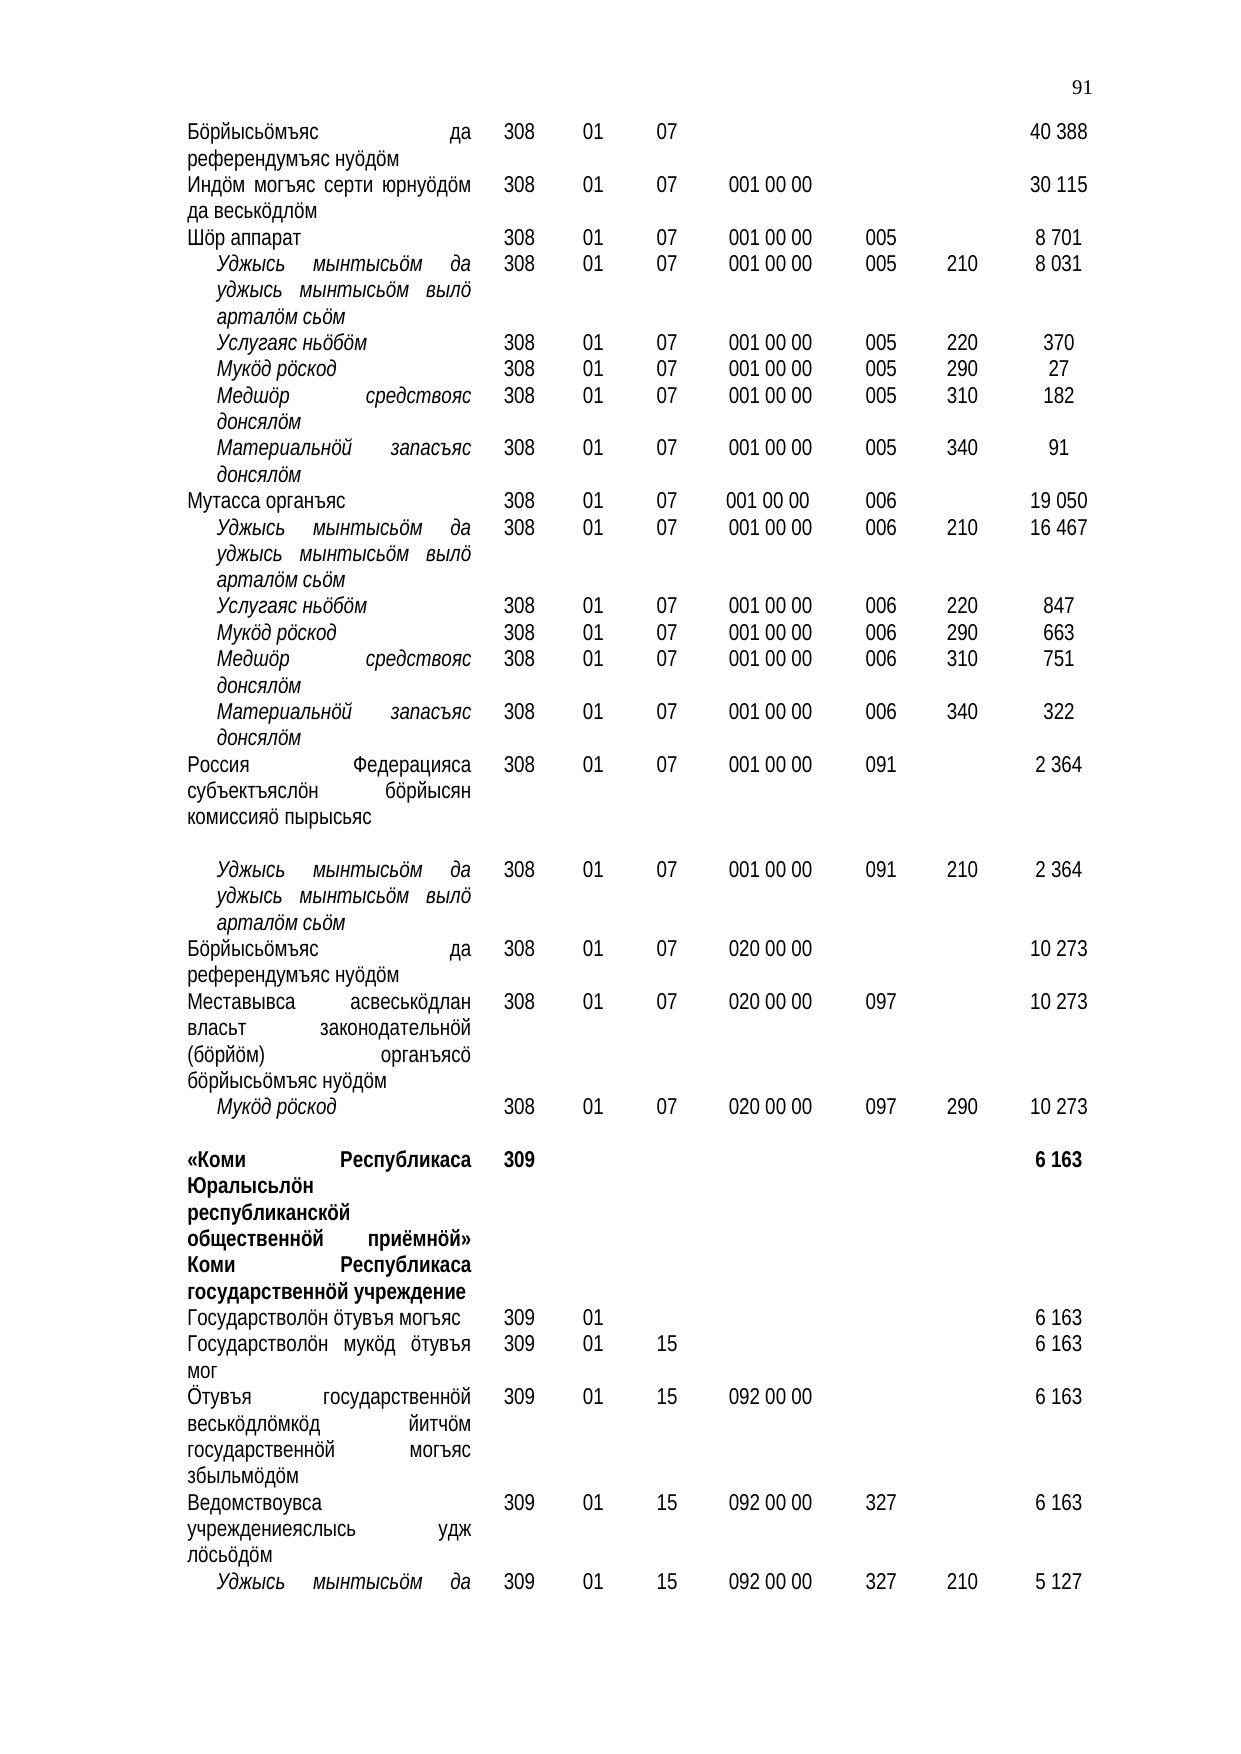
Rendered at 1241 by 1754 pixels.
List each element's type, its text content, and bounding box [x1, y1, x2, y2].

table_cell Ведомствоувса учреждениеяслысь удж лöсьöдöм [176, 1489, 482, 1568]
table_cell [925, 1146, 999, 1304]
table_cell 327 [837, 1489, 925, 1568]
table_cell [837, 1304, 925, 1330]
table_cell [704, 1120, 837, 1146]
table_cell 6 163 [999, 1146, 1118, 1304]
table_cell 15 [630, 1330, 704, 1383]
table_cell [1118, 1146, 1163, 1304]
table_cell Медшöр средствояс донсялöм [176, 382, 482, 434]
table_cell 19 050 [999, 487, 1118, 513]
table_cell [837, 830, 925, 856]
table_cell 327 [837, 1568, 925, 1594]
table_cell 27 [999, 355, 1118, 382]
table_cell 182 [999, 382, 1118, 434]
table_cell [1118, 1330, 1163, 1383]
table_cell 07 [630, 593, 704, 619]
table_cell 092 00 00 [704, 1383, 837, 1488]
table_cell 07 [630, 118, 704, 171]
table_cell [704, 1304, 837, 1330]
table_cell [925, 935, 999, 988]
table_cell [1118, 118, 1163, 171]
table_cell [837, 1120, 925, 1146]
table_cell [925, 1304, 999, 1330]
table_cell 370 [999, 329, 1118, 355]
table_cell 01 [556, 593, 630, 619]
table_cell [1118, 250, 1163, 329]
table_cell 006 [837, 514, 925, 592]
table_cell 07 [630, 935, 704, 988]
table_cell 01 [556, 1330, 630, 1383]
table_cell [925, 751, 999, 830]
table_cell 01 [556, 118, 630, 171]
table_cell [1118, 434, 1163, 487]
table_cell 005 [837, 329, 925, 355]
table_cell [999, 1120, 1118, 1146]
table_cell 07 [630, 751, 704, 830]
table_cell 220 [925, 329, 999, 355]
table_cell 07 [630, 988, 704, 1093]
table_cell [704, 118, 837, 171]
table_cell 751 [999, 645, 1118, 698]
table_cell [1118, 698, 1163, 751]
table_cell 01 [556, 487, 630, 513]
table_cell 01 [556, 171, 630, 223]
table_cell 340 [925, 434, 999, 487]
table_cell 6 163 [999, 1489, 1118, 1568]
table_cell [1118, 645, 1163, 698]
table_cell Материальнöй запасъяс донсялöм [176, 698, 482, 751]
table_cell 308 [482, 224, 556, 250]
table_cell 001 00 00 [704, 382, 837, 434]
table_cell [1118, 751, 1163, 830]
table_cell [837, 1146, 925, 1304]
table_cell 308 [482, 935, 556, 988]
table_cell [925, 487, 999, 513]
table_cell [1118, 1304, 1163, 1330]
table_cell 308 [482, 698, 556, 751]
table_cell 10 273 [999, 988, 1118, 1093]
table_cell Меставывса асвеськöдлан власьт законодательнöй (бöрйöм) органъясö бöрйысьöмъяс нуöдöм [176, 988, 482, 1093]
table_cell 6 163 [999, 1330, 1118, 1383]
table_cell 097 [837, 988, 925, 1093]
table_cell 309 [482, 1568, 556, 1594]
table_cell [1118, 619, 1163, 645]
table_cell [1118, 329, 1163, 355]
table_cell [1118, 830, 1163, 856]
table_cell 308 [482, 988, 556, 1093]
table_cell 01 [556, 382, 630, 434]
table_cell 001 00 00 [704, 645, 837, 698]
table_cell Услугаяс ньöбöм [176, 329, 482, 355]
table_cell [704, 830, 837, 856]
table_cell 220 [925, 593, 999, 619]
table_cell 07 [630, 355, 704, 382]
table_cell [1118, 1568, 1163, 1594]
table_cell 001 00 00 [704, 171, 837, 223]
table_cell [1118, 224, 1163, 250]
table_cell 16 467 [999, 514, 1118, 592]
table_cell 309 [482, 1330, 556, 1383]
table_cell 097 [837, 1093, 925, 1119]
table_cell 01 [556, 224, 630, 250]
table_cell 092 00 00 [704, 1489, 837, 1568]
table_cell Услугаяс ньöбöм [176, 593, 482, 619]
table_cell [1118, 487, 1163, 513]
table_cell 210 [925, 514, 999, 592]
table_cell 308 [482, 487, 556, 513]
table_cell 01 [556, 1093, 630, 1119]
table_cell 308 [482, 514, 556, 592]
table_cell 001 00 00 [704, 487, 837, 513]
table_cell 308 [482, 382, 556, 434]
table_cell [482, 830, 556, 856]
table_cell 15 [630, 1383, 704, 1488]
table_cell 006 [837, 487, 925, 513]
table_cell 15 [630, 1489, 704, 1568]
table_cell 01 [556, 1568, 630, 1594]
table_cell [556, 830, 630, 856]
table_cell 308 [482, 250, 556, 329]
table_cell 005 [837, 434, 925, 487]
table_cell [482, 1120, 556, 1146]
table_cell Государстволöн öтувъя могъяс [176, 1304, 482, 1330]
table_cell Уджысь мынтысьöм да [176, 1568, 482, 1594]
table_cell [925, 988, 999, 1093]
table_cell 07 [630, 514, 704, 592]
table_cell [1118, 935, 1163, 988]
table_cell 308 [482, 645, 556, 698]
table_cell 15 [630, 1568, 704, 1594]
table_cell Öтувъя государственнöй веськöдлöмкöд йитчöм государственнöй могъяс збыльмöдöм [176, 1383, 482, 1488]
table_cell 020 00 00 [704, 988, 837, 1093]
table_cell 5 127 [999, 1568, 1118, 1594]
table_cell [925, 224, 999, 250]
table_cell 310 [925, 645, 999, 698]
table_cell 8 031 [999, 250, 1118, 329]
table_cell [556, 1146, 630, 1304]
table_cell 310 [925, 382, 999, 434]
table_cell 006 [837, 593, 925, 619]
table_cell 01 [556, 514, 630, 592]
table_cell 001 00 00 [704, 751, 837, 830]
table_cell 091 [837, 856, 925, 935]
table_cell 001 00 00 [704, 619, 837, 645]
table_cell 308 [482, 118, 556, 171]
table_cell 309 [482, 1383, 556, 1488]
table_cell 322 [999, 698, 1118, 751]
table_cell 210 [925, 856, 999, 935]
table_cell 6 163 [999, 1304, 1118, 1330]
table_cell 07 [630, 619, 704, 645]
table_cell 005 [837, 250, 925, 329]
table_cell 01 [556, 329, 630, 355]
table_cell 001 00 00 [704, 329, 837, 355]
table_cell [1118, 1489, 1163, 1568]
table_cell 30 115 [999, 171, 1118, 223]
table_cell Медшöр средствояс донсялöм [176, 645, 482, 698]
table_cell Бöрйысьöмъяс да референдумъяс нуöдöм [176, 935, 482, 988]
table_cell 07 [630, 171, 704, 223]
table_cell 01 [556, 856, 630, 935]
table_cell [630, 1146, 704, 1304]
table_cell [837, 118, 925, 171]
table_cell 01 [556, 645, 630, 698]
table_cell [1118, 593, 1163, 619]
table_cell 001 00 00 [704, 514, 837, 592]
table_cell Материальнöй запасъяс донсялöм [176, 434, 482, 487]
table_cell Мукöд рöскод [176, 355, 482, 382]
table_cell [925, 830, 999, 856]
table_cell 005 [837, 224, 925, 250]
table_cell 01 [556, 988, 630, 1093]
table_cell 10 273 [999, 935, 1118, 988]
table_cell 005 [837, 355, 925, 382]
table_cell [556, 1120, 630, 1146]
table_cell [1118, 1093, 1163, 1119]
table_cell 308 [482, 593, 556, 619]
table_cell 40 388 [999, 118, 1118, 171]
table_cell [837, 171, 925, 223]
table_cell [837, 1383, 925, 1488]
table_cell 001 00 00 [704, 434, 837, 487]
table_cell 8 701 [999, 224, 1118, 250]
table_cell 006 [837, 619, 925, 645]
table_cell 07 [630, 250, 704, 329]
table_cell 308 [482, 751, 556, 830]
table_cell Мукöд рöскод [176, 1093, 482, 1119]
table_cell [925, 171, 999, 223]
table_cell 290 [925, 1093, 999, 1119]
table_cell [704, 1146, 837, 1304]
table_cell 07 [630, 645, 704, 698]
table_cell 001 00 00 [704, 250, 837, 329]
table_cell 01 [556, 1489, 630, 1568]
table_cell 210 [925, 250, 999, 329]
table_cell 308 [482, 355, 556, 382]
table_cell [925, 118, 999, 171]
table_cell Уджысь мынтысьöм да уджысь мынтысьöм вылö арталöм сьöм [176, 514, 482, 592]
table_cell [1118, 171, 1163, 223]
table_cell 663 [999, 619, 1118, 645]
table_cell 308 [482, 171, 556, 223]
table_cell [925, 1330, 999, 1383]
table_cell 07 [630, 224, 704, 250]
table_cell 01 [556, 434, 630, 487]
table_cell [704, 1330, 837, 1383]
table_cell 07 [630, 434, 704, 487]
table_cell Мукöд рöскод [176, 619, 482, 645]
table_cell 001 00 00 [704, 224, 837, 250]
table_cell 2 364 [999, 751, 1118, 830]
table_cell [1118, 382, 1163, 434]
table_cell 308 [482, 1093, 556, 1119]
table_cell 006 [837, 698, 925, 751]
table_cell 308 [482, 856, 556, 935]
table_cell 01 [556, 698, 630, 751]
table_cell 07 [630, 487, 704, 513]
table_cell [176, 1120, 482, 1146]
table_cell 07 [630, 329, 704, 355]
table_cell 847 [999, 593, 1118, 619]
table_cell 01 [556, 355, 630, 382]
table_cell 006 [837, 645, 925, 698]
table_cell 308 [482, 329, 556, 355]
table_cell 07 [630, 382, 704, 434]
table_cell [925, 1489, 999, 1568]
table_cell [630, 1304, 704, 1330]
table_cell 01 [556, 250, 630, 329]
table_cell Мутасса органъяс [176, 487, 482, 513]
table_cell 001 00 00 [704, 698, 837, 751]
table_cell 07 [630, 856, 704, 935]
table_cell 2 364 [999, 856, 1118, 935]
table_cell Уджысь мынтысьöм да уджысь мынтысьöм вылö арталöм сьöм [176, 856, 482, 935]
table_cell 020 00 00 [704, 1093, 837, 1119]
table_cell 308 [482, 434, 556, 487]
table_cell 001 00 00 [704, 355, 837, 382]
table_cell 01 [556, 751, 630, 830]
table_cell 6 163 [999, 1383, 1118, 1488]
table_cell Россия Федерацияса субъектъяслöн бöрйысян комиссияö пырысьяс [176, 751, 482, 830]
table_cell [1118, 856, 1163, 935]
table_cell 01 [556, 1304, 630, 1330]
table_cell 340 [925, 698, 999, 751]
table_cell [630, 1120, 704, 1146]
table_cell 001 00 00 [704, 593, 837, 619]
table_cell [1118, 1383, 1163, 1488]
table_cell [1118, 355, 1163, 382]
table_cell [1118, 514, 1163, 592]
table_cell 01 [556, 1383, 630, 1488]
table_cell Бöрйысьöмъяс да референдумъяс нуöдöм [176, 118, 482, 171]
table_cell 01 [556, 935, 630, 988]
table_cell 091 [837, 751, 925, 830]
table_cell 309 [482, 1489, 556, 1568]
table_cell «Коми Республикаса Юралысьлöн республиканскöй общественнöй приёмнöй» Коми Республикаса государственнöй учреждение [176, 1146, 482, 1304]
table_cell 308 [482, 619, 556, 645]
table_cell 309 [482, 1304, 556, 1330]
table_cell 290 [925, 619, 999, 645]
table_cell [1118, 988, 1163, 1093]
table_cell 210 [925, 1568, 999, 1594]
table_cell [630, 830, 704, 856]
table_cell 10 273 [999, 1093, 1118, 1119]
table_cell [837, 935, 925, 988]
table_cell 005 [837, 382, 925, 434]
table_cell Индöм могъяс серти юрнуöдöм да веськöдлöм [176, 171, 482, 223]
table_cell 290 [925, 355, 999, 382]
table_cell [999, 830, 1118, 856]
table_cell 001 00 00 [704, 856, 837, 935]
table_cell Государстволöн мукöд öтувъя мог [176, 1330, 482, 1383]
table_cell 020 00 00 [704, 935, 837, 988]
table_cell [176, 830, 482, 856]
table_cell 092 00 00 [704, 1568, 837, 1594]
table_cell Уджысь мынтысьöм да уджысь мынтысьöм вылö арталöм сьöм [176, 250, 482, 329]
table_cell 91 [999, 434, 1118, 487]
table_cell [925, 1120, 999, 1146]
table_cell Шöр аппарат [176, 224, 482, 250]
table_cell [1118, 1120, 1163, 1146]
table_cell 07 [630, 698, 704, 751]
table_cell [925, 1383, 999, 1488]
table_cell 01 [556, 619, 630, 645]
table_cell 309 [482, 1146, 556, 1304]
table_cell 07 [630, 1093, 704, 1119]
table_cell [837, 1330, 925, 1383]
